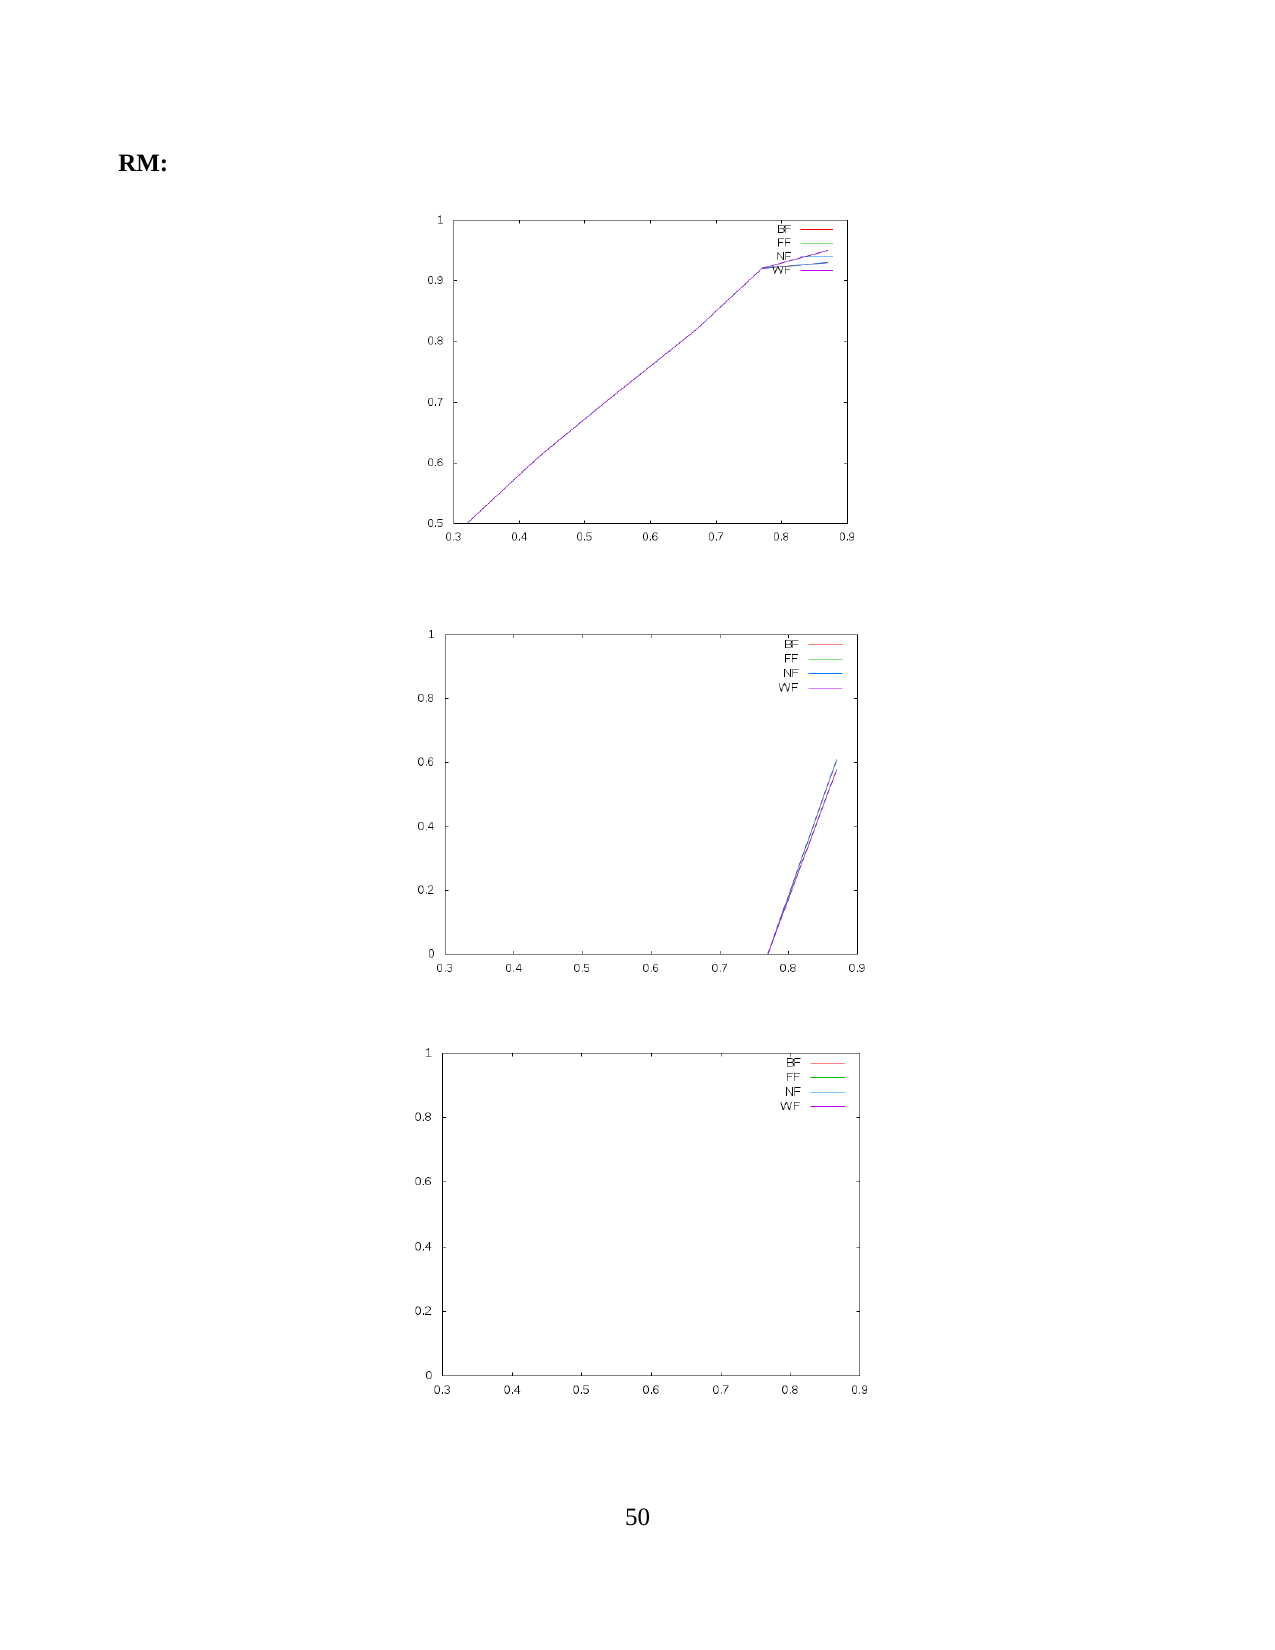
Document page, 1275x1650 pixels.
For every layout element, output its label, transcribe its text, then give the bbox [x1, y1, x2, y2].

picture [395, 619, 880, 983]
picture [392, 1037, 883, 1405]
text RM: [118, 148, 1157, 176]
picture [406, 205, 869, 551]
